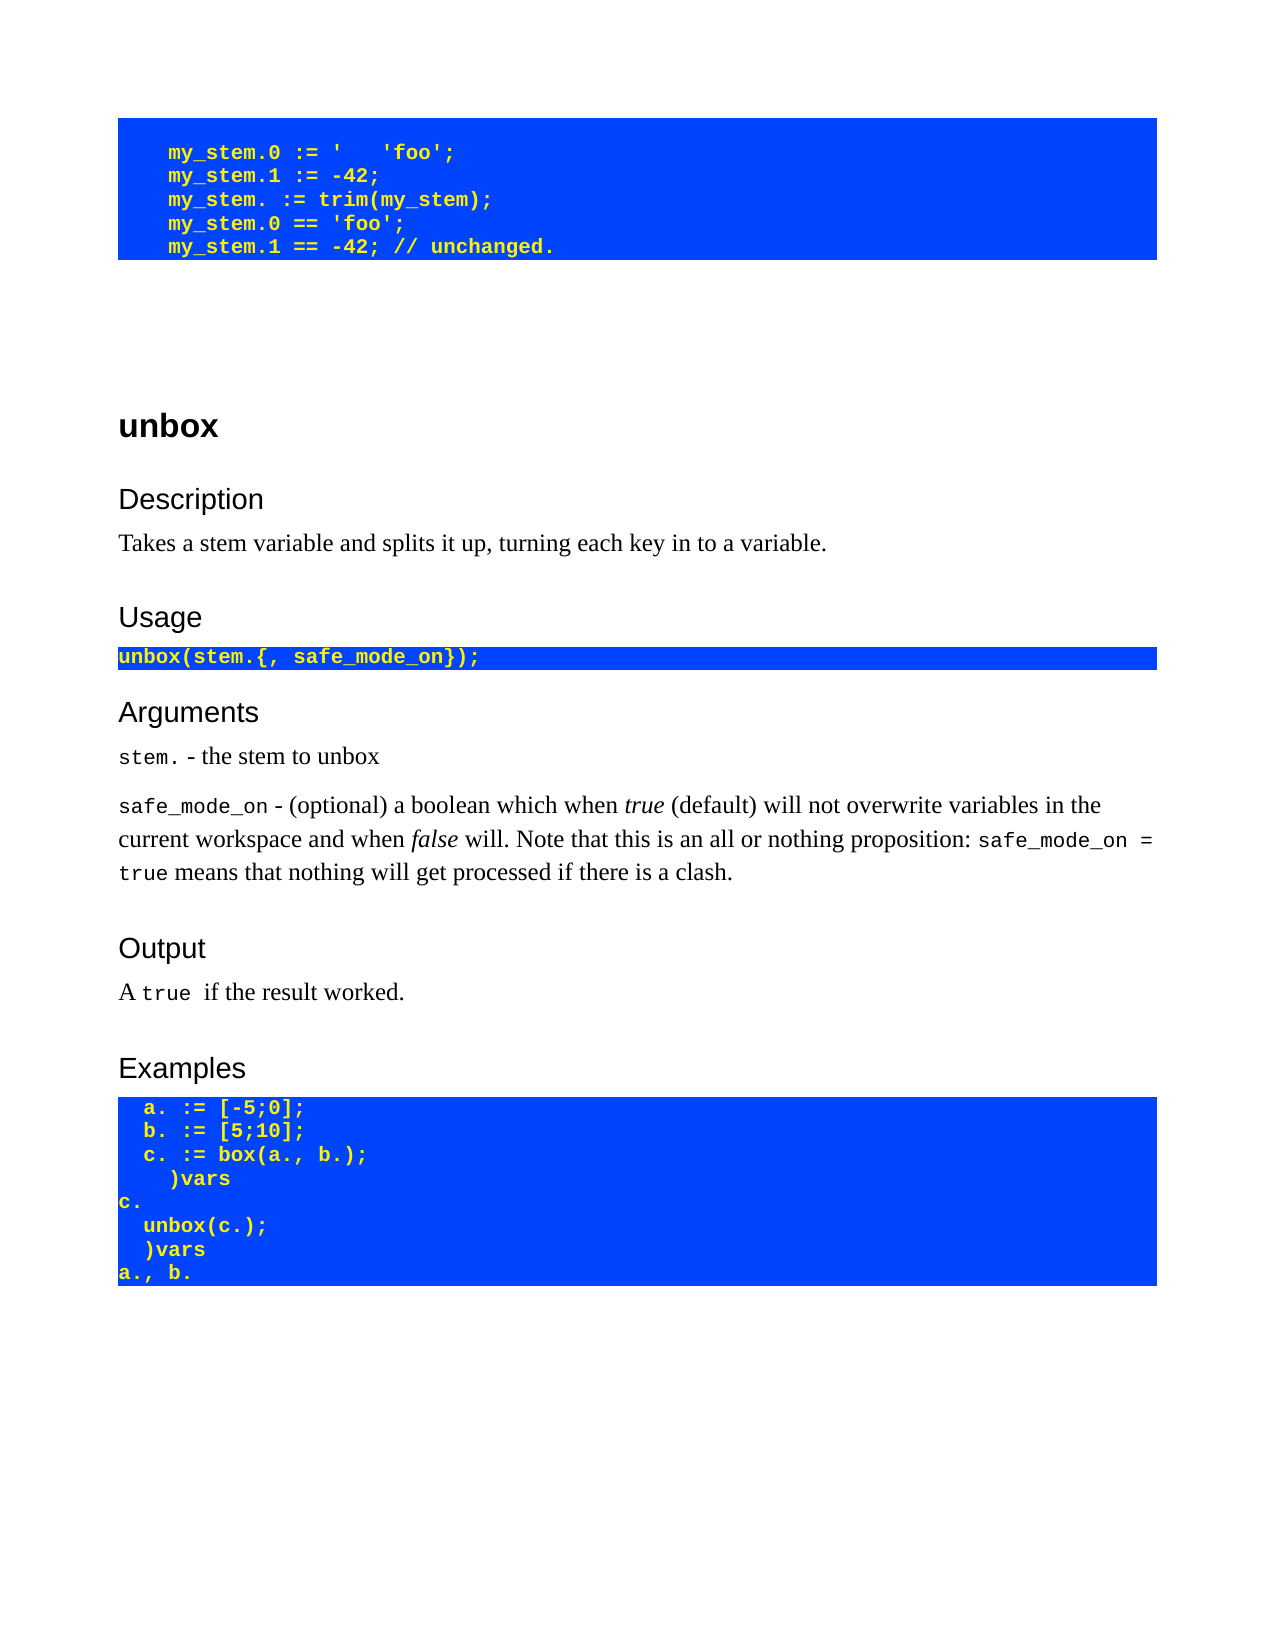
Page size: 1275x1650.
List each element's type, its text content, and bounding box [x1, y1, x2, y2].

text my_stem. := trim(my_stem); [118, 189, 1157, 213]
text safe_mode_on - (optional) a boolean which when true (default) will not overwrite variables in the current workspace and when false will. Note that this is an all or nothing proposition: safe_mode_on = true means that nothing will get processed if there is a clash. [118, 790, 1157, 887]
text Takes a stem variable and splits it up, turning each key in to a variable. [118, 528, 1157, 557]
text my_stem.0 == 'foo'; [118, 213, 1157, 236]
subtitle Arguments [118, 695, 1157, 729]
subtitle Usage [118, 601, 1157, 634]
text a., b. [118, 1262, 1157, 1286]
text my_stem.1 == -42; // unchanged. [118, 236, 1157, 260]
text my_stem.0 := ' 'foo'; [118, 142, 1157, 165]
subtitle Examples [118, 1051, 1157, 1084]
text a. := [-5;0]; [118, 1097, 1157, 1120]
text )vars [118, 1238, 1157, 1262]
text c. [118, 1191, 1157, 1215]
subtitle Output [118, 931, 1157, 964]
text unbox(c.); [118, 1215, 1157, 1238]
text unbox(stem.{, safe_mode_on}); [118, 647, 1157, 670]
text stem. - the stem to unbox [118, 741, 1157, 771]
text b. := [5;10]; [118, 1120, 1157, 1144]
text my_stem.1 := -42; [118, 165, 1157, 189]
text c. := box(a., b.); [118, 1144, 1157, 1168]
subtitle unbox [118, 328, 1157, 444]
text A true if the result worked. [118, 977, 1157, 1007]
subtitle Description [118, 482, 1157, 515]
text )vars [118, 1168, 1157, 1191]
